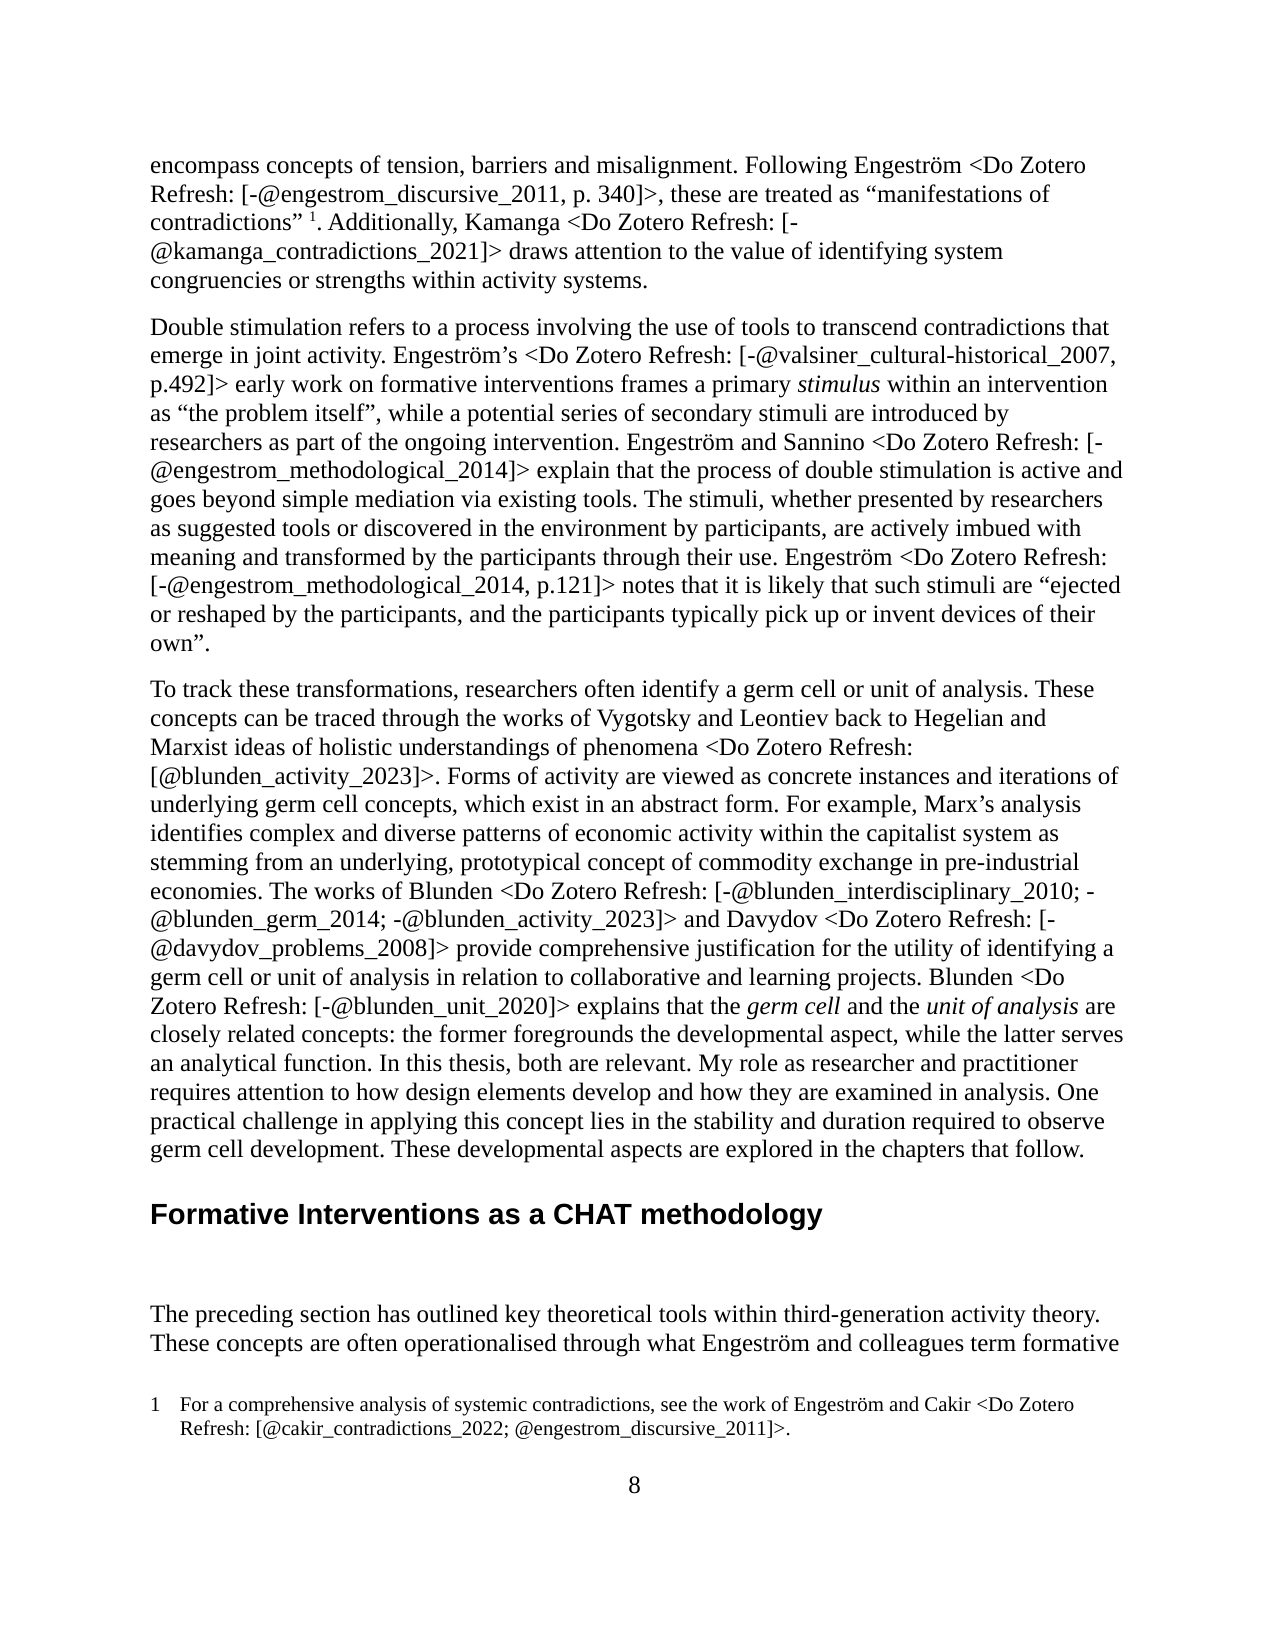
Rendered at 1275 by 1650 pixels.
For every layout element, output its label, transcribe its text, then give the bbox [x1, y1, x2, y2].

text encompass concepts of tension, barriers and misalignment. Following Engeström <Do Zotero Refresh: [-@engestrom_discursive_2011, p. 340]>, these are treated as “manifestations of contradictions” . Additionally, Kamanga <Do Zotero Refresh: [-@kamanga_contradictions_2021]> draws attention to the value of identifying system congruencies or strengths within activity systems. [150, 150, 1125, 294]
text Double stimulation refers to a process involving the use of tools to transcend contradictions that emerge in joint activity. Engeström’s <Do Zotero Refresh: [-@valsiner_cultural-historical_2007, p.492]> early work on formative interventions frames a primary stimulus within an intervention as “the problem itself”, while a potential series of secondary stimuli are introduced by researchers as part of the ongoing intervention. Engeström and Sannino <Do Zotero Refresh: [-@engestrom_methodological_2014]> explain that the process of double stimulation is active and goes beyond simple mediation via existing tools. The stimuli, whether presented by researchers as suggested tools or discovered in the environment by participants, are actively imbued with meaning and transformed by the participants through their use. Engeström <Do Zotero Refresh: [-@engestrom_methodological_2014, p.121]> notes that it is likely that such stimuli are “ejected or reshaped by the participants, and the participants typically pick up or invent devices of their own”. [150, 312, 1125, 657]
text To track these transformations, researchers often identify a germ cell or unit of analysis. These concepts can be traced through the works of Vygotsky and Leontiev back to Hegelian and Marxist ideas of holistic understandings of phenomena <Do Zotero Refresh: [@blunden_activity_2023]>. Forms of activity are viewed as concrete instances and iterations of underlying germ cell concepts, which exist in an abstract form. For example, Marx’s analysis identifies complex and diverse patterns of economic activity within the capitalist system as stemming from an underlying, prototypical concept of commodity exchange in pre-industrial economies. The works of Blunden <Do Zotero Refresh: [-@blunden_interdisciplinary_2010; -@blunden_germ_2014; -@blunden_activity_2023]> and Davydov <Do Zotero Refresh: [-@davydov_problems_2008]> provide comprehensive justification for the utility of identifying a germ cell or unit of analysis in relation to collaborative and learning projects. Blunden <Do Zotero Refresh: [-@blunden_unit_2020]> explains that the germ cell and the unit of analysis are closely related concepts: the former foregrounds the developmental aspect, while the latter serves an analytical function. In this thesis, both are relevant. My role as researcher and practitioner requires attention to how design elements develop and how they are examined in analysis. One practical challenge in applying this concept lies in the stability and duration required to observe germ cell development. These developmental aspects are explored in the chapters that follow. [150, 674, 1125, 1163]
subtitle Formative Interventions as a CHAT methodology [150, 1197, 1125, 1231]
text For a comprehensive analysis of systemic contradictions, see the work of Engeström and Cakir <Do Zotero Refresh: [@cakir_contradictions_2022; @engestrom_discursive_2011]>. [150, 1392, 1125, 1440]
text The preceding section has outlined key theoretical tools within third-generation activity theory. These concepts are often operationalised through what Engeström and colleagues term formative [150, 1299, 1125, 1356]
